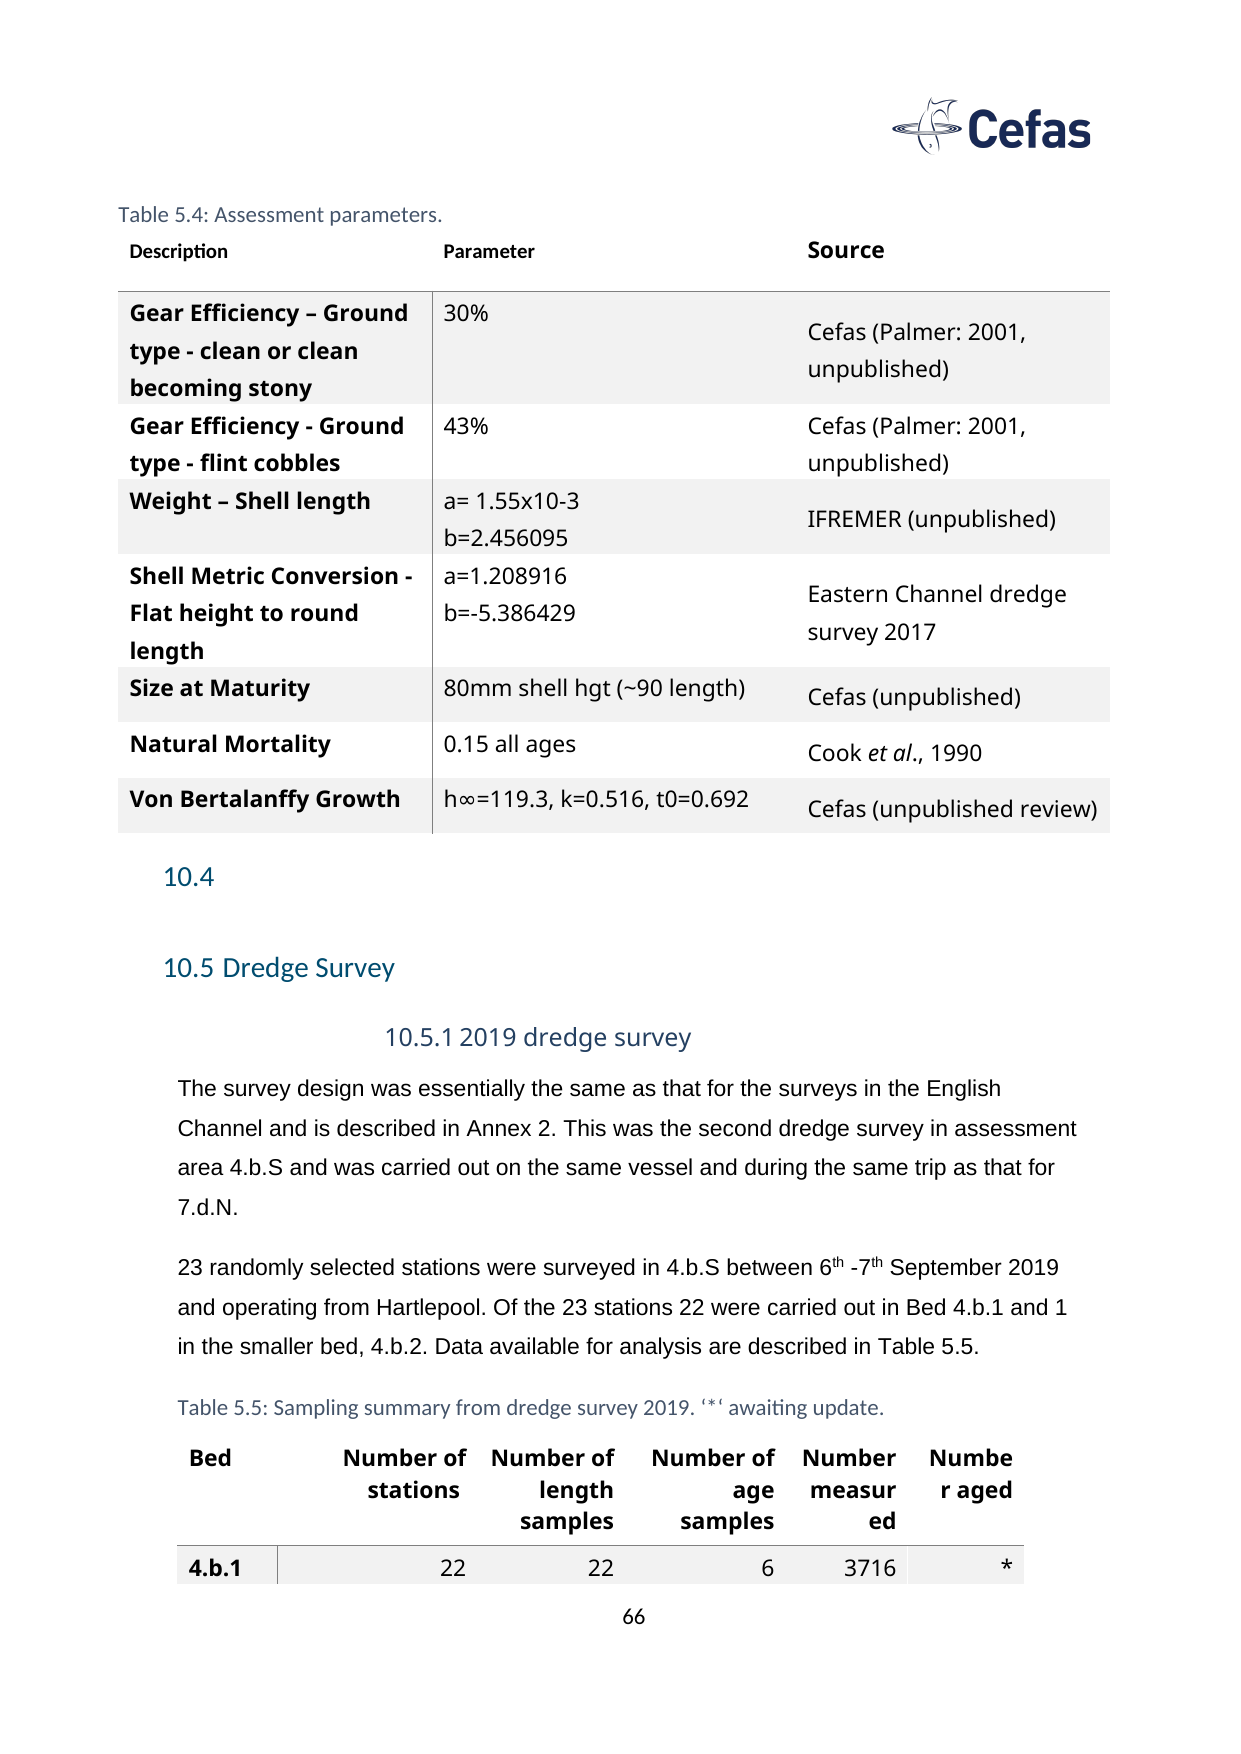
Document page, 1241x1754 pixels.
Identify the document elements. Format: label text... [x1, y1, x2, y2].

table_cell a= 1.55x10-3 b=2.456095 [433, 479, 796, 554]
table_cell 43% [433, 404, 796, 479]
table_cell Size at Maturity [118, 667, 432, 722]
table_cell Natural Mortality [118, 722, 432, 778]
table_header Parameter [432, 229, 796, 291]
table_cell IFREMER (unpublished) [796, 479, 1110, 554]
table_cell Gear Efficiency – Ground type - clean or clean becoming stony [118, 292, 432, 404]
table_cell Cefas (Palmer: 2001, unpublished) [796, 404, 1110, 479]
table_cell Von Bertalanffy Growth [118, 778, 432, 833]
text 23 randomly selected stations were surveyed in 4.b.S between 6th -7th September 2019 and operating from Hartlepool. Of the 23 stations 22 were carried out in Bed 4.b.1 and 1 in the smaller bed, 4.b.2. Data available for analysis are described in Table 5.5. [177, 1254, 1090, 1359]
table_header Source [796, 229, 1110, 291]
table_header Bed [177, 1442, 277, 1545]
table_cell a=1.208916 b=-5.386429 [433, 554, 796, 667]
table_cell 4.b.1 [177, 1546, 277, 1584]
table_cell h∞=119.3, k=0.516, t0=0.692 [433, 778, 796, 833]
text Table 5.5: Sampling summary from dredge survey 2019. ‘*‘ awaiting update. [177, 1393, 1090, 1421]
table_cell 30% [433, 292, 796, 404]
subtitle Dredge Survey [162, 949, 1090, 985]
table_header Number of age samples [625, 1442, 786, 1545]
table_header Number measured [786, 1442, 907, 1545]
table_cell Cefas (unpublished) [796, 667, 1110, 722]
table_cell 6 [625, 1546, 786, 1584]
table_cell * [908, 1546, 1024, 1584]
subtitle 2019 dredge survey [384, 1019, 1090, 1054]
table_cell Cefas (unpublished review) [796, 778, 1110, 833]
table_header Number of stations [277, 1442, 477, 1545]
table_header Description [118, 229, 432, 291]
table_cell Shell Metric Conversion - Flat height to round length [118, 554, 432, 667]
table_header Number aged [908, 1442, 1024, 1545]
table_header Number of length samples [477, 1442, 625, 1545]
text The survey design was essentially the same as that for the surveys in the English Channel and is described in Annex 2. This was the second dredge survey in assessment area 4.b.S and was carried out on the same vessel and during the same trip as that for 7.d.N. [177, 1075, 1090, 1220]
text Table 5.4: Assessment parameters. [118, 201, 1090, 228]
table_cell Weight – Shell length [118, 479, 432, 554]
table_cell 80mm shell hgt (~90 length) [433, 667, 796, 722]
table_cell 22 [477, 1546, 625, 1584]
table_cell 3716 [786, 1546, 907, 1584]
table_cell 22 [278, 1546, 477, 1584]
table_cell Eastern Channel dredge survey 2017 [796, 554, 1110, 667]
table_cell Cefas (Palmer: 2001, unpublished) [796, 292, 1110, 404]
table_cell Gear Efficiency - Ground type - flint cobbles [118, 404, 432, 479]
table_cell 0.15 all ages [433, 722, 796, 778]
table_cell Cook et al., 1990 [796, 722, 1110, 778]
